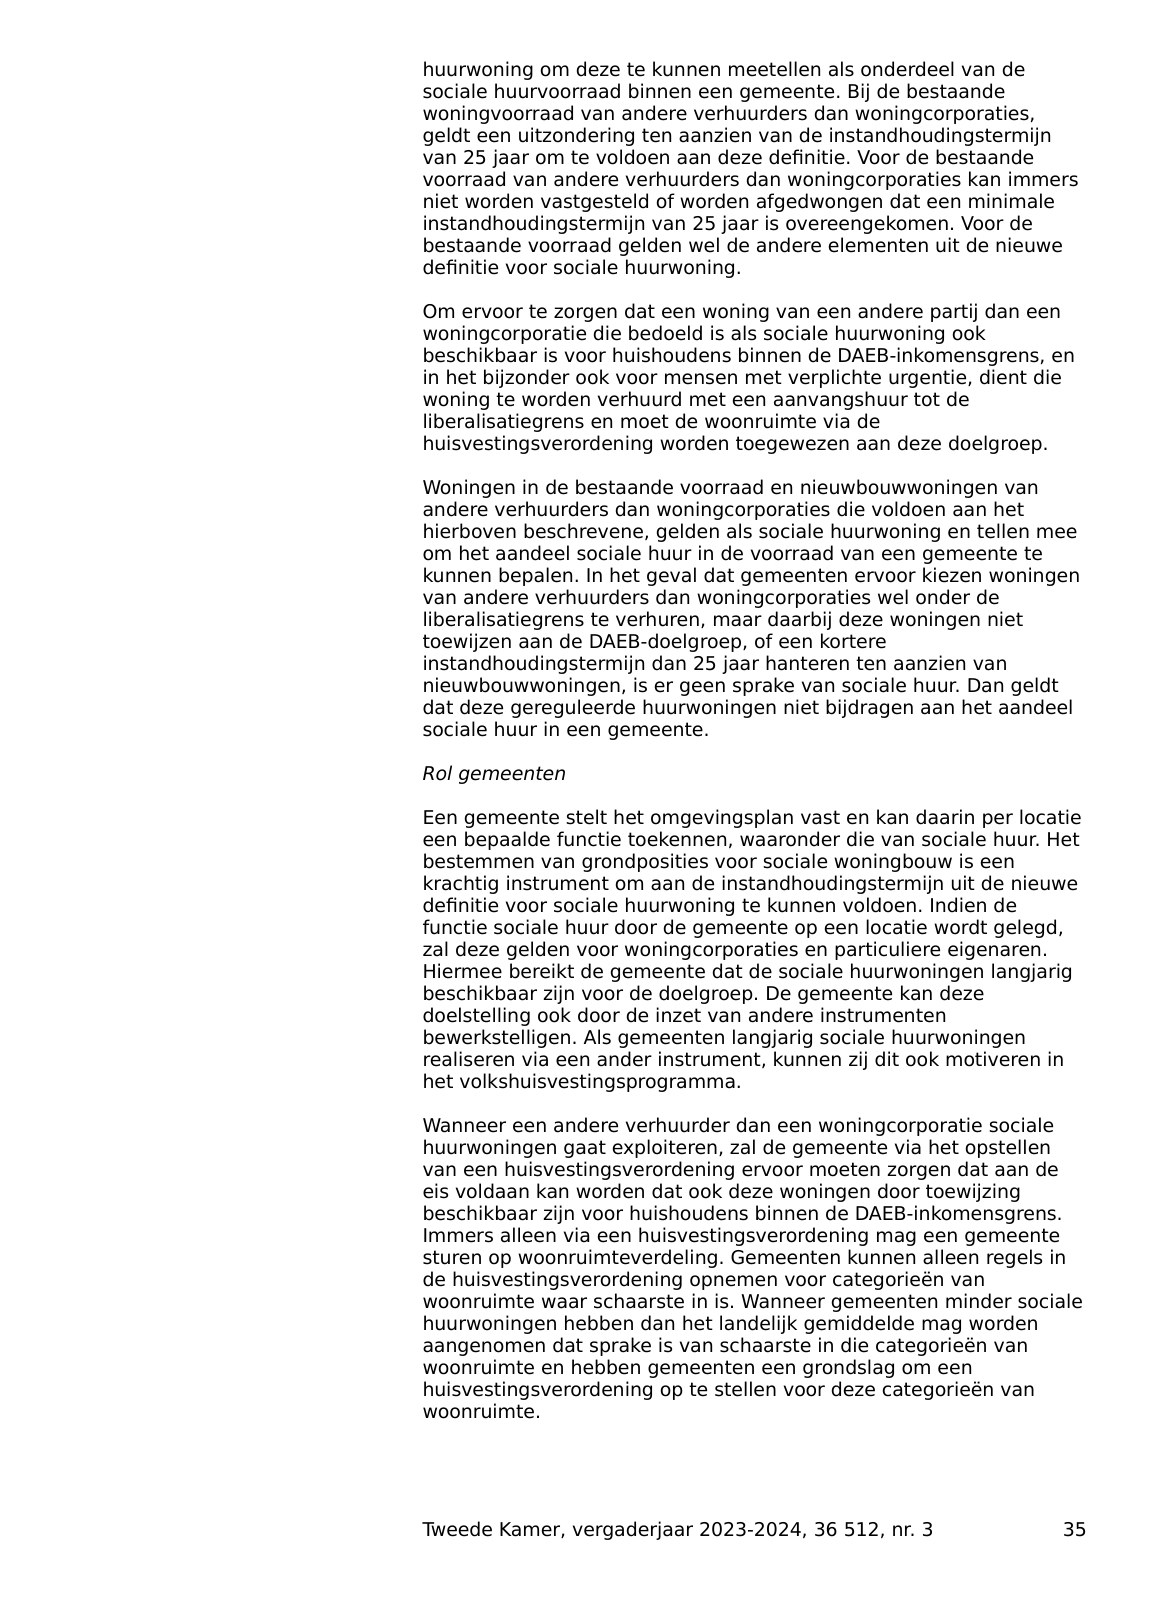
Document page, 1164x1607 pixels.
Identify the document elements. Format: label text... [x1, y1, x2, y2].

text Wanneer een andere verhuurder dan een woningcorporatie sociale huurwoningen gaat exploiteren, zal de gemeente via het opstellen van een huisvestingsverordening ervoor moeten zorgen dat aan de eis voldaan kan worden dat ook deze woningen door toewijzing beschikbaar zijn voor huishoudens binnen de DAEB-inkomensgrens. Immers alleen via een huisvestingsverordening mag een gemeente sturen op woonruimteverdeling. Gemeenten kunnen alleen regels in de huisvestingsverordening opnemen voor categorieën van woonruimte waar schaarste in is. Wanneer gemeenten minder sociale huurwoningen hebben dan het landelijk gemiddelde mag worden aangenomen dat sprake is van schaarste in die categorieën van woonruimte en hebben gemeenten een grondslag om een huisvestingsverordening op te stellen voor deze categorieën van woonruimte. [422, 1115, 1087, 1423]
text Een gemeente stelt het omgevingsplan vast en kan daarin per locatie een bepaalde functie toekennen, waaronder die van sociale huur. Het bestemmen van grondposities voor sociale woningbouw is een krachtig instrument om aan de instandhoudingstermijn uit de nieuwe definitie voor sociale huurwoning te kunnen voldoen. Indien de functie sociale huur door de gemeente op een locatie wordt gelegd, zal deze gelden voor woningcorporaties en particuliere eigenaren. Hiermee bereikt de gemeente dat de sociale huurwoningen langjarig beschikbaar zijn voor de doelgroep. De gemeente kan deze doelstelling ook door de inzet van andere instrumenten bewerkstelligen. Als gemeenten langjarig sociale huurwoningen realiseren via een ander instrument, kunnen zij dit ook motiveren in het volkshuisvestingsprogramma. [422, 807, 1087, 1093]
text huurwoning om deze te kunnen meetellen als onderdeel van de sociale huurvoorraad binnen een gemeente. Bij de bestaande woningvoorraad van andere verhuurders dan woningcorporaties, geldt een uitzondering ten aanzien van de instandhoudingstermijn van 25 jaar om te voldoen aan deze definitie. Voor de bestaande voorraad van andere verhuurders dan woningcorporaties kan immers niet worden vastgesteld of worden afgedwongen dat een minimale instandhoudingstermijn van 25 jaar is overeengekomen. Voor de bestaande voorraad gelden wel de andere elementen uit de nieuwe definitie voor sociale huurwoning. [422, 59, 1087, 279]
text Woningen in de bestaande voorraad en nieuwbouwwoningen van andere verhuurders dan woningcorporaties die voldoen aan het hierboven beschrevene, gelden als sociale huurwoning en tellen mee om het aandeel sociale huur in de voorraad van een gemeente te kunnen bepalen. In het geval dat gemeenten ervoor kiezen woningen van andere verhuurders dan woningcorporaties wel onder de liberalisatiegrens te verhuren, maar daarbij deze woningen niet toewijzen aan de DAEB-doelgroep, of een kortere instandhoudingstermijn dan 25 jaar hanteren ten aanzien van nieuwbouwwoningen, is er geen sprake van sociale huur. Dan geldt dat deze gereguleerde huurwoningen niet bijdragen aan het aandeel sociale huur in een gemeente. [422, 477, 1087, 741]
subtitle Rol gemeenten [422, 763, 1087, 785]
text Om ervoor te zorgen dat een woning van een andere partij dan een woningcorporatie die bedoeld is als sociale huurwoning ook beschikbaar is voor huishoudens binnen de DAEB-inkomensgrens, en in het bijzonder ook voor mensen met verplichte urgentie, dient die woning te worden verhuurd met een aanvangshuur tot de liberalisatiegrens en moet de woonruimte via de huisvestingsverordening worden toegewezen aan deze doelgroep. [422, 301, 1087, 455]
